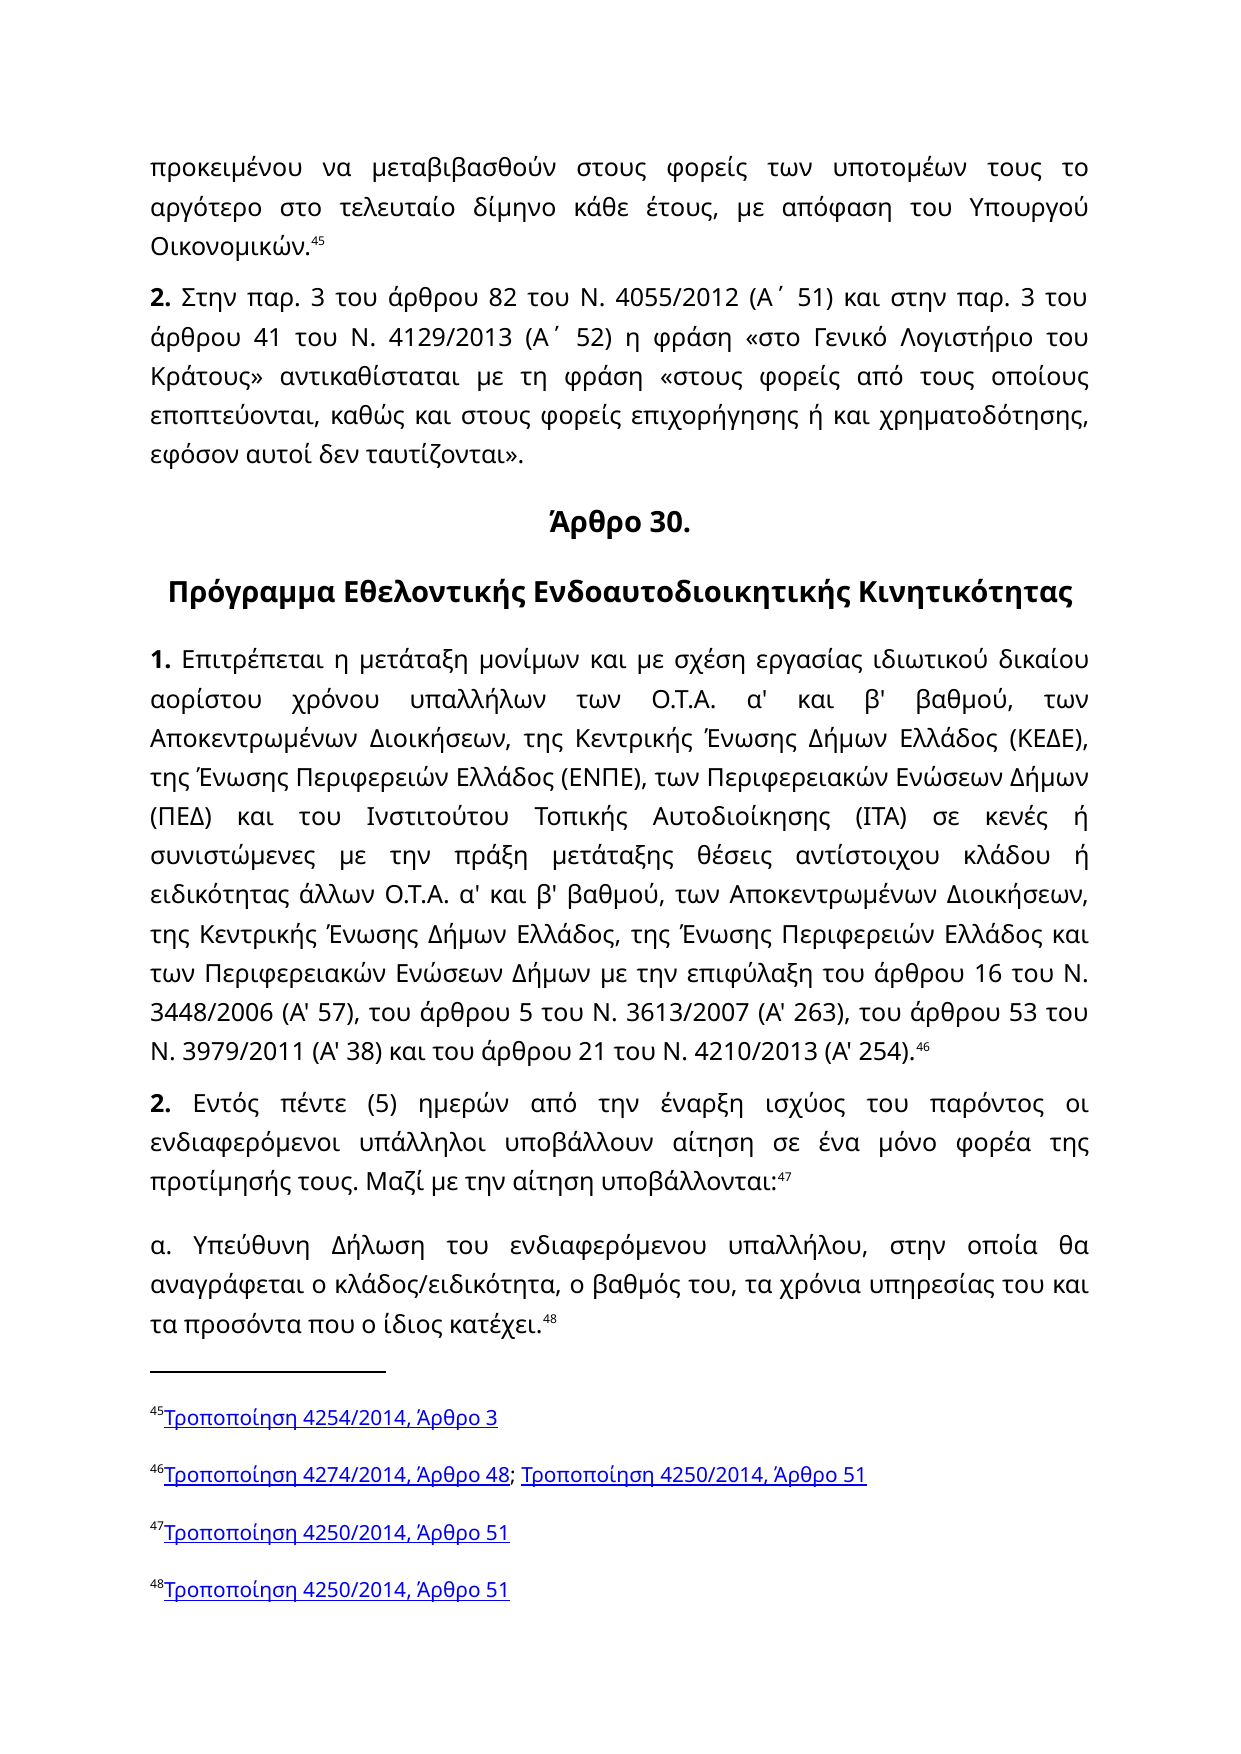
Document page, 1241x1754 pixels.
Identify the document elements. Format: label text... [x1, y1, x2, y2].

text 1. Επιτρέπεται η μετάταξη μονίμων και με σχέση εργασίας ιδιωτικού δικαίου αορίστου χρόνου υπαλλήλων των Ο.Τ.Α. α' και β' βαθμού, των Αποκεντρωμένων Διοικήσεων, της Κεντρικής Ένωσης Δήμων Ελλάδος (ΚΕΔΕ), της Ένωσης Περιφερειών Ελλάδος (ΕΝΠΕ), των Περιφερειακών Ενώσεων Δήμων (ΠΕΔ) και του Ινστιτούτου Τοπικής Αυτοδιοίκησης (ΙΤΑ) σε κενές ή συνιστώμενες με την πράξη μετάταξης θέσεις αντίστοιχου κλάδου ή ειδικότητας άλλων Ο.Τ.Α. α' και β' βαθμού, των Αποκεντρωμένων Διοικήσεων, της Κεντρικής Ένωσης Δήμων Ελλάδος, της Ένωσης Περιφερειών Ελλάδος και των Περιφερειακών Ενώσεων Δήμων με την επιφύλαξη του άρθρου 16 του N. 3448/2006 (Α' 57), του άρθρου 5 του N. 3613/2007 (Α' 263), του άρθρου 53 του N. 3979/2011 (Α' 38) και του άρθρου 21 του N. 4210/2013 (Α' 254). [150, 642, 1090, 1068]
text προκειμένου να μεταβιβασθούν στους φορείς των υποτομέων τους το αργότερο στο τελευταίο δίμηνο κάθε έτους, με απόφαση του Υπουργού Οικονομικών. [150, 150, 1090, 262]
subtitle Πρόγραμμα Εθελοντικής Ενδοαυτοδιοικητικής Κινητικότητας [150, 571, 1090, 611]
text 2. Στην παρ. 3 του άρθρου 82 του Ν. 4055/2012 (Α΄ 51) και στην παρ. 3 του άρθρου 41 του Ν. 4129/2013 (Α΄ 52) η φράση «στο Γενικό Λογιστήριο του Κράτους» αντικαθίσταται με τη φράση «στους φορείς από τους οποίους εποπτεύονται, καθώς και στους φορείς επιχορήγησης ή και χρηματοδότησης, εφόσον αυτοί δεν ταυτίζονται». [150, 280, 1090, 471]
text Τροποποίηση 4254/2014, Άρθρο 3 [150, 1403, 1090, 1431]
text Τροποποίηση 4250/2014, Άρθρο 51 [150, 1518, 1090, 1546]
text Τροποποίηση 4250/2014, Άρθρο 51 [150, 1576, 1090, 1604]
text Τροποποίηση 4274/2014, Άρθρο 48; Τροποποίηση 4250/2014, Άρθρο 51 [150, 1460, 1090, 1489]
subtitle Άρθρο 30. [150, 501, 1090, 541]
text 2. Εντός πέντε (5) ημερών από την έναρξη ισχύος του παρόντος οι ενδιαφερόμενοι υπάλληλοι υποβάλλουν αίτηση σε ένα μόνο φορέα της προτίμησής τους. Μαζί με την αίτηση υποβάλλονται: [150, 1085, 1090, 1198]
text α. Υπεύθυνη Δήλωση του ενδιαφερόμενου υπαλλήλου, στην οποία θα αναγράφεται ο κλάδος/ειδικότητα, ο βαθμός του, τα χρόνια υπηρεσίας του και τα προσόντα που ο ίδιος κατέχει. [150, 1228, 1090, 1340]
